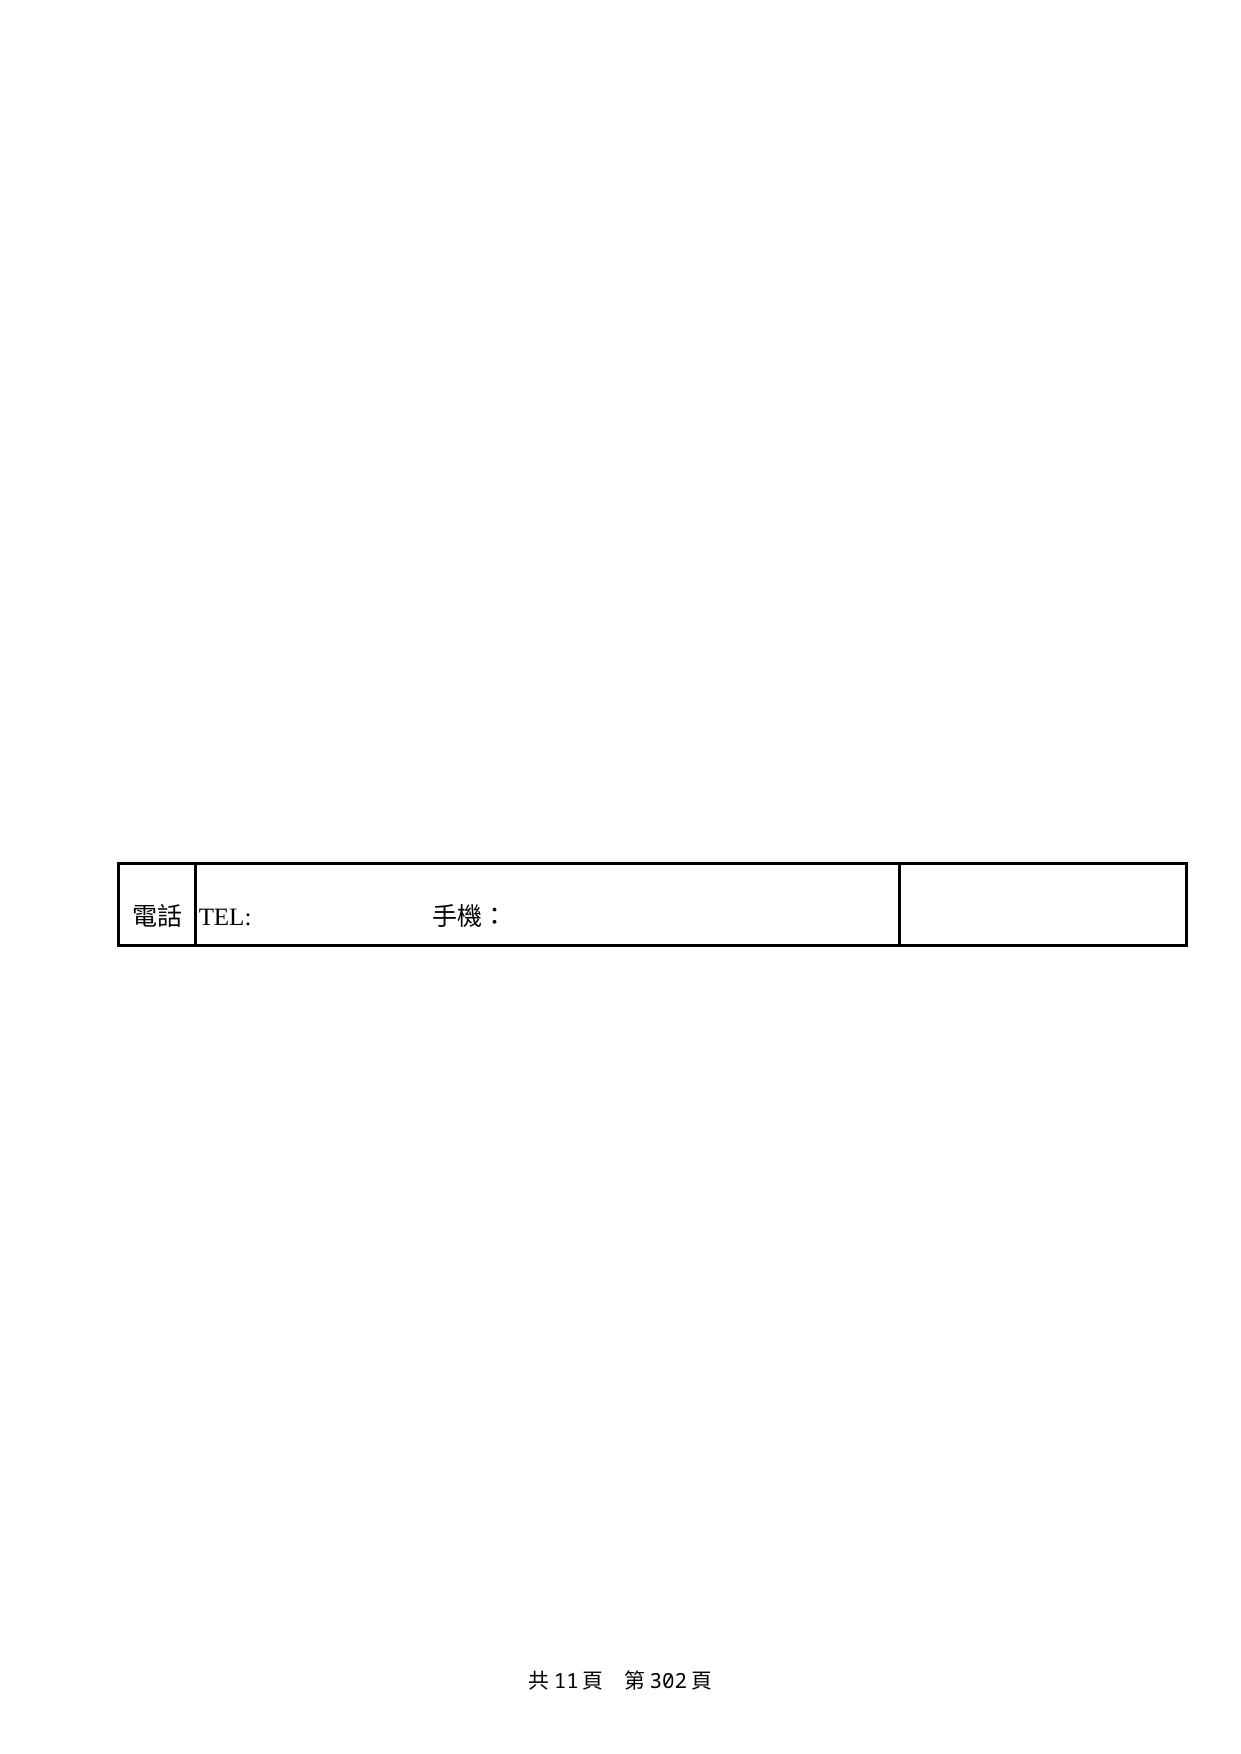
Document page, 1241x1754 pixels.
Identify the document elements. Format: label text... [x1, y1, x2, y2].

table_cell 電話 [120, 865, 194, 944]
table_header 照 片 [901, 865, 1185, 944]
table_cell TEL: 手機： [197, 865, 898, 944]
